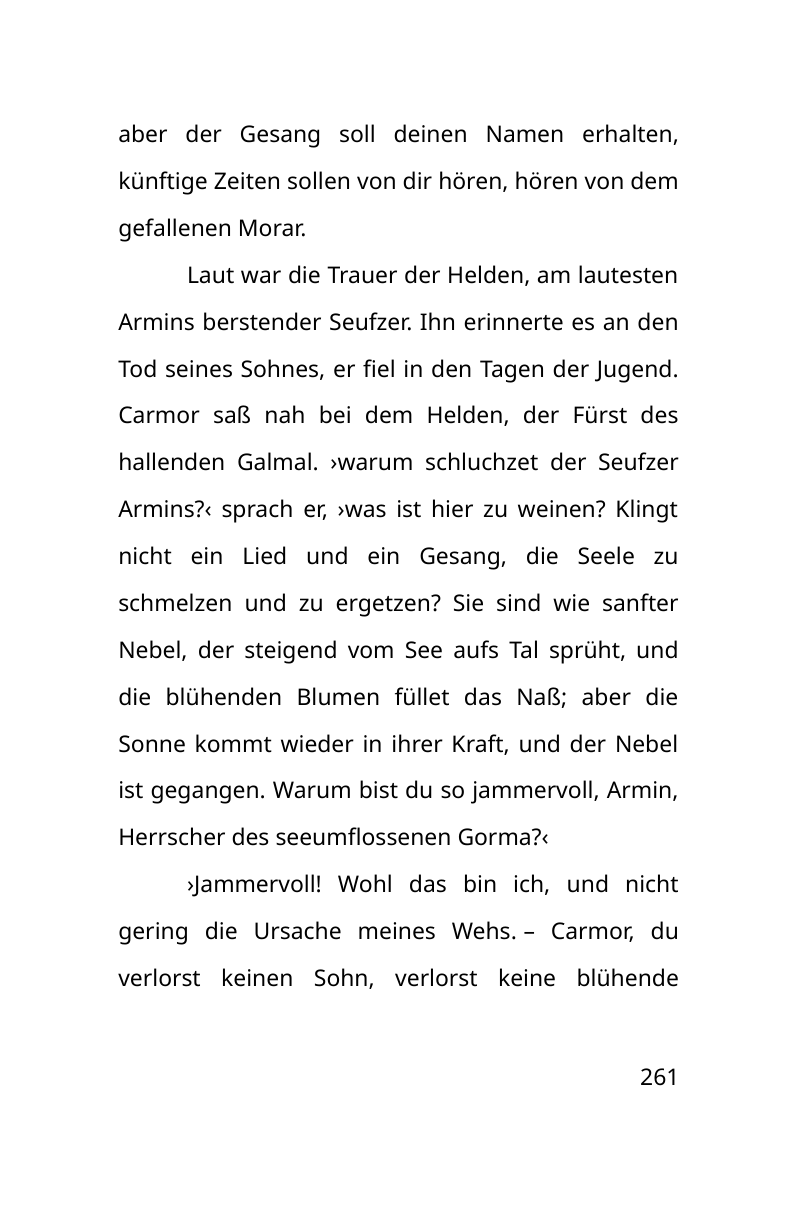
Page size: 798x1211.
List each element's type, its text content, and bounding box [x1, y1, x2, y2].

text aber der Gesang soll deinen Namen erhalten, künftige Zeiten sollen von dir hören, hören von dem gefallenen Morar. [118, 118, 679, 243]
text Laut war die Trauer der Helden, am lautesten Armins berstender Seufzer. Ihn erinnerte es an den Tod seines Sohnes, er fiel in den Tagen der Jugend. Carmor saß nah bei dem Helden, der Fürst des hallenden Galmal. ›warum schluchzet der Seufzer Armins?‹ sprach er, ›was ist hier zu weinen? Klingt nicht ein Lied und ein Gesang, die Seele zu schmelzen und zu ergetzen? Sie sind wie sanfter Nebel, der steigend vom See aufs Tal sprüht, und die blühenden Blumen füllet das Naß; aber die Sonne kommt wieder in ihrer Kraft, und der Nebel ist gegangen. Warum bist du so jammervoll, Armin, Herrscher des seeumflossenen Gorma?‹ [118, 259, 679, 852]
text ›Jammervoll! Wohl das bin ich, und nicht gering die Ursache meines Wehs. – Carmor, du verlorst keinen Sohn, verlorst keine blühende [118, 868, 679, 993]
